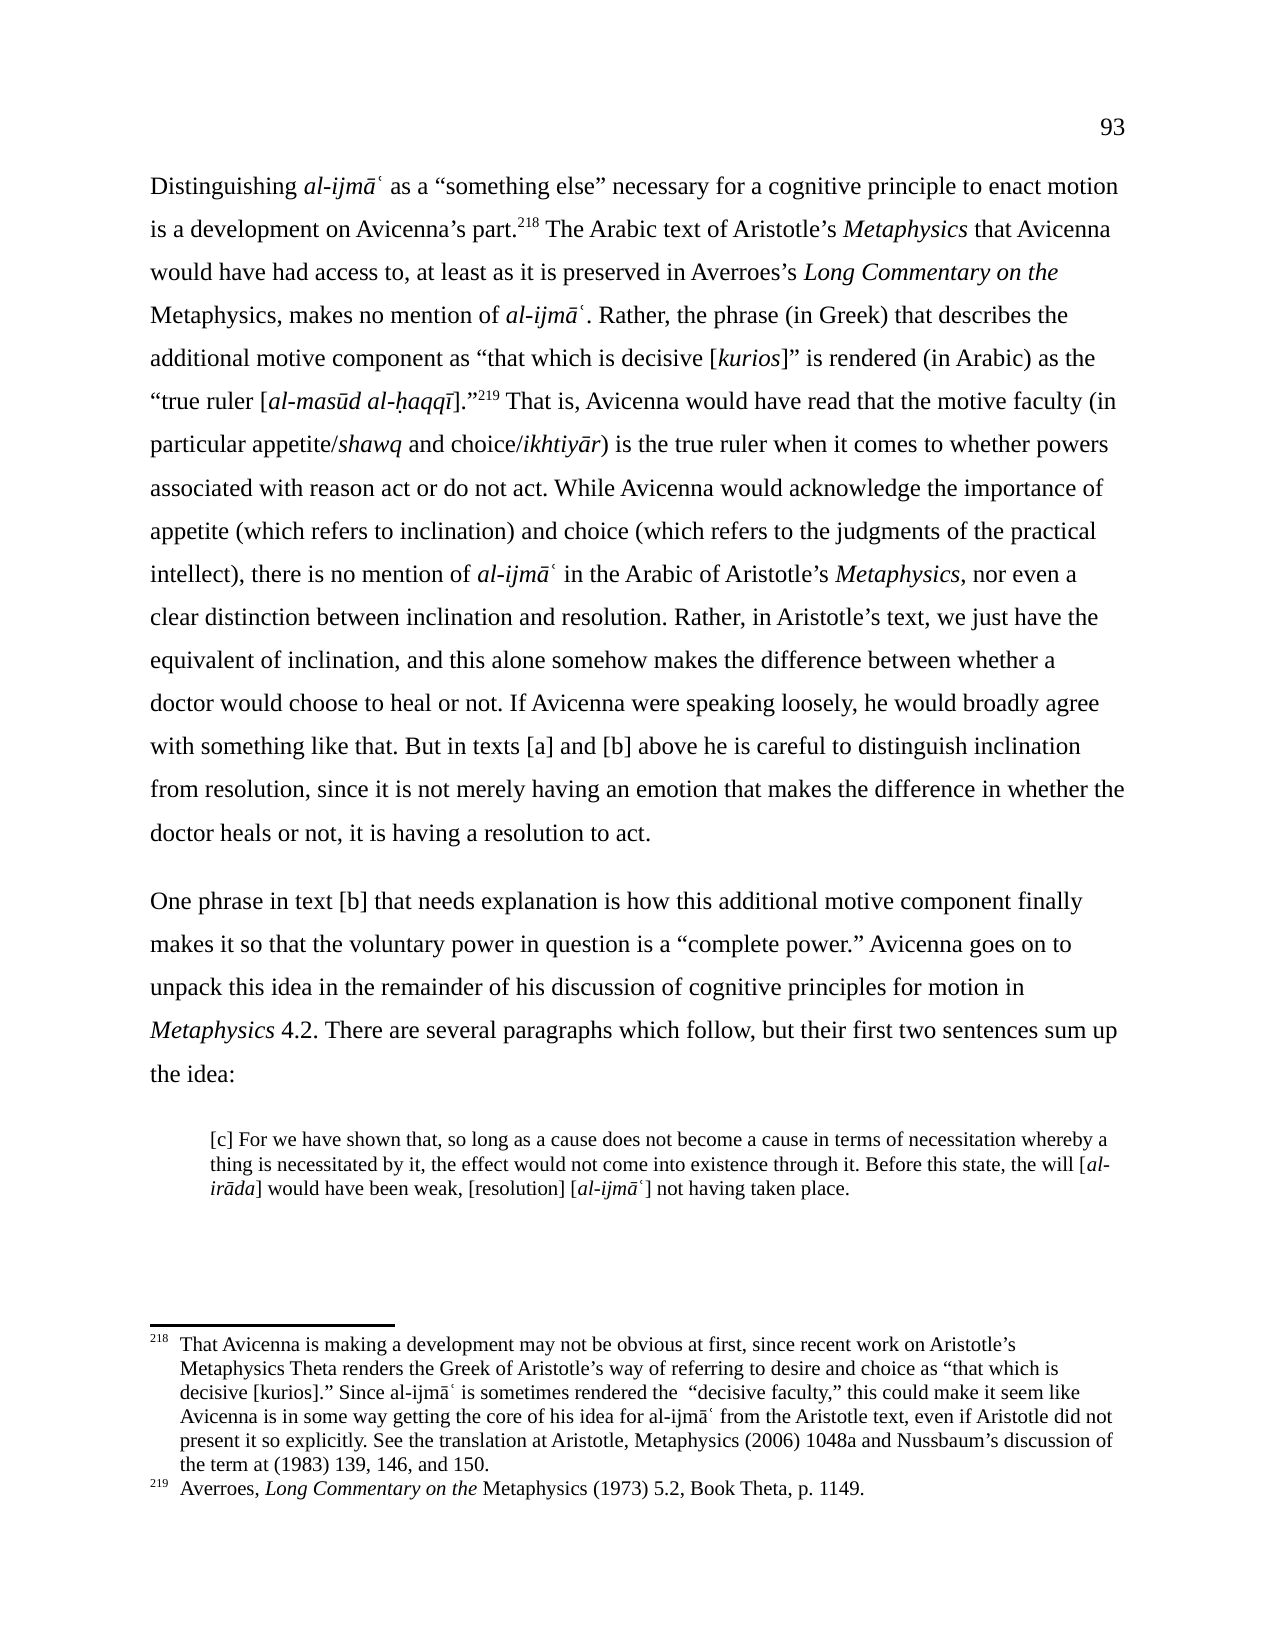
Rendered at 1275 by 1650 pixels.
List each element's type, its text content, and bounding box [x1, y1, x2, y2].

text Distinguishing al-ijmāʿ as a “something else” necessary for a cognitive principle to enact motion is a development on Avicenna’s part. The Arabic text of Aristotle’s Metaphysics that Avicenna would have had access to, at least as it is preserved in Averroes’s Long Commentary on the Metaphysics, makes no mention of al-ijmāʿ. Rather, the phrase (in Greek) that describes the additional motive component as “that which is decisive [kurios]” is rendered (in Arabic) as the “true ruler [al-masūd al-ḥaqqī].” That is, Avicenna would have read that the motive faculty (in particular appetite/shawq and choice/ikhtiyār) is the true ruler when it comes to whether powers associated with reason act or do not act. While Avicenna would acknowledge the importance of appetite (which refers to inclination) and choice (which refers to the judgments of the practical intellect), there is no mention of al-ijmāʿ in the Arabic of Aristotle’s Metaphysics, nor even a clear distinction between inclination and resolution. Rather, in Aristotle’s text, we just have the equivalent of inclination, and this alone somehow makes the difference between whether a doctor would choose to heal or not. If Avicenna were speaking loosely, he would broadly agree with something like that. But in texts [a] and [b] above he is careful to distinguish inclination from resolution, since it is not merely having an emotion that makes the difference in whether the doctor heals or not, it is having a resolution to act. [150, 171, 1125, 846]
text Averroes, Long Commentary on the Metaphysics (1973) 5.2, Book Theta, p. 1149. [150, 1476, 1125, 1500]
text That Avicenna is making a development may not be obvious at first, since recent work on Aristotle’s Metaphysics Theta renders the Greek of Aristotle’s way of referring to desire and choice as “that which is decisive [kurios].” Since al-ijmāʿ is sometimes rendered the “decisive faculty,” this could make it seem like Avicenna is in some way getting the core of his idea for al-ijmāʿ from the Aristotle text, even if Aristotle did not present it so explicitly. See the translation at Aristotle, Metaphysics (2006) 1048a and Nussbaum’s discussion of the term at (1983) 139, 146, and 150. [150, 1332, 1125, 1476]
text One phrase in text [b] that needs explanation is how this additional motive component finally makes it so that the voluntary power in question is a “complete power.” Avicenna goes on to unpack this idea in the remainder of his discussion of cognitive principles for motion in Metaphysics 4.2. There are several paragraphs which follow, but their first two sentences sum up the idea: [150, 886, 1125, 1087]
text [c] For we have shown that, so long as a cause does not become a cause in terms of necessitation whereby a thing is necessitated by it, the effect would not come into existence through it. Before this state, the will [al-irāda] would have been weak, [resolution] [al-ijmāʿ] not having taken place. [210, 1127, 1125, 1199]
